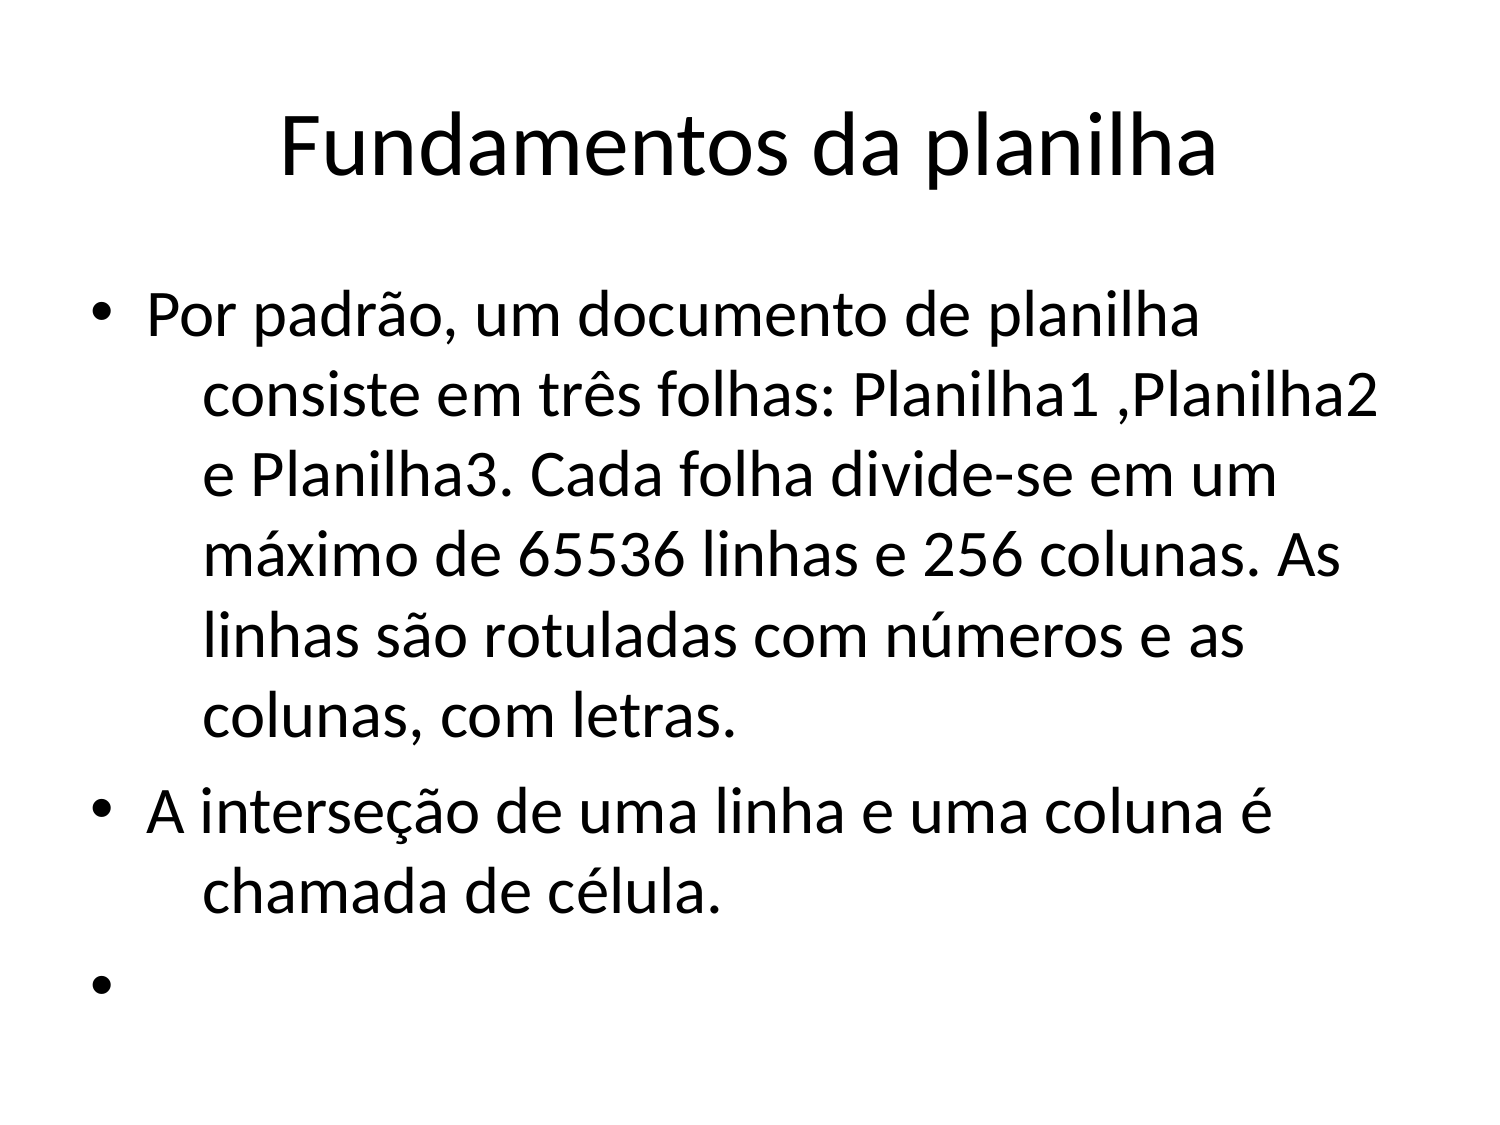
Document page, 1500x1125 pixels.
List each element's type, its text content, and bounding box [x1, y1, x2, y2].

title Fundamentos da planilha [75, 45, 1426, 233]
list Por padrão, um documento de planilha consiste em três folhas: Planilha1 ,Planilha2 e Planilha3. Cada folha divide-se em um máximo de 65536 linhas e 256 colunas. As linhas são rotuladas com números e as colunas, com letras. A interseção de uma linha e uma coluna é chamada de célula. [75, 262, 1426, 1005]
